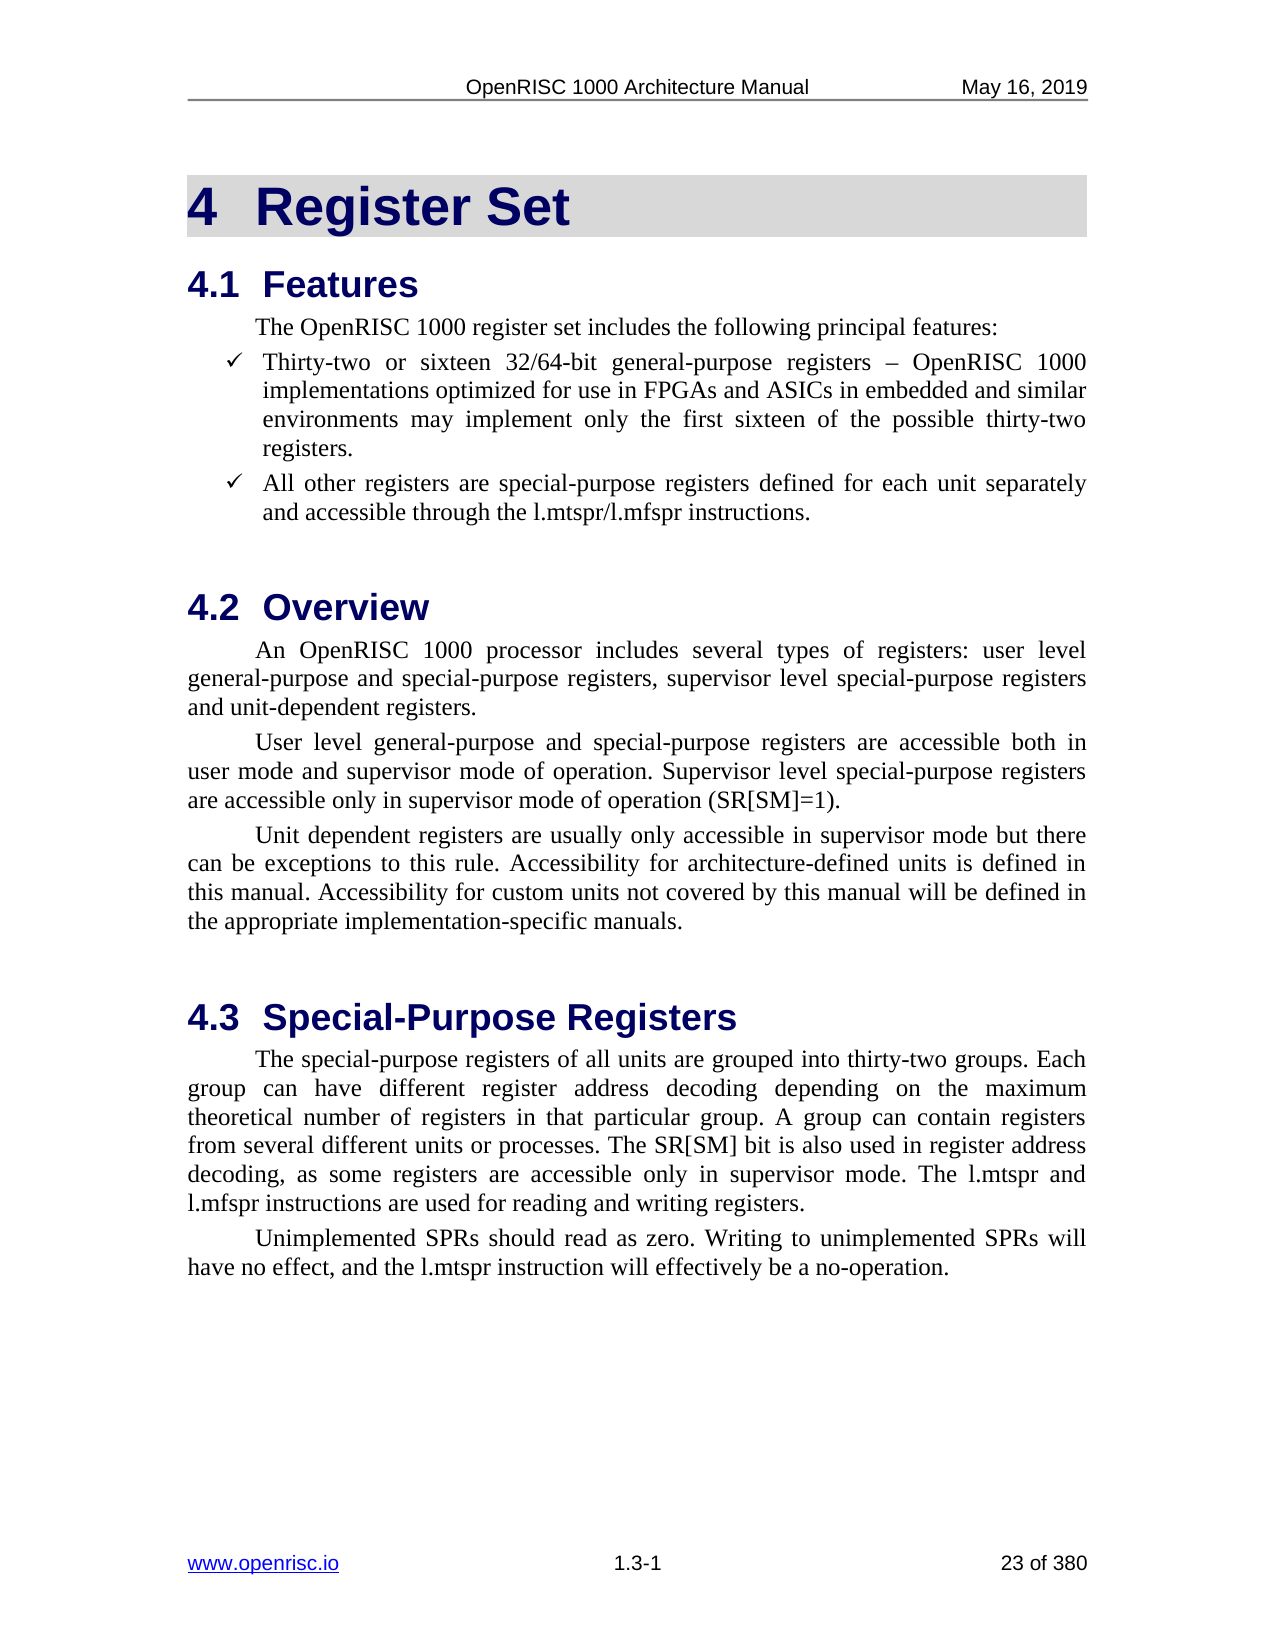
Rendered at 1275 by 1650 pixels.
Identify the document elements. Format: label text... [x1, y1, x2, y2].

subtitle Features [187, 262, 1087, 305]
subtitle Register Set [187, 175, 1087, 237]
list Thirty-two or sixteen 32/64-bit general-purpose registers – OpenRISC 1000 implementations optimized for use in FPGAs and ASICs in embedded and similar environments may implement only the first sixteen of the possible thirty-two registers. [225, 347, 1087, 462]
subtitle Special-Purpose Registers [187, 995, 1087, 1038]
subtitle Overview [187, 585, 1087, 628]
text The special-purpose registers of all units are grouped into thirty-two groups. Each group can have different register address decoding depending on the maximum theoretical number of registers in that particular group. A group can contain registers from several different units or processes. The SR[SM] bit is also used in register address decoding, as some registers are accessible only in supervisor mode. The l.mtspr and l.mfspr instructions are used for reading and writing registers. [187, 1044, 1087, 1217]
text User level general-purpose and special-purpose registers are accessible both in user mode and supervisor mode of operation. Supervisor level special-purpose registers are accessible only in supervisor mode of operation (SR[SM]=1). [187, 727, 1087, 813]
text Unit dependent registers are usually only accessible in supervisor mode but there can be exceptions to this rule. Accessibility for architecture-defined units is defined in this manual. Accessibility for custom units not covered by this manual will be defined in the appropriate implementation-specific manuals. [187, 820, 1087, 935]
list All other registers are special-purpose registers defined for each unit separately and accessible through the l.mtspr/l.mfspr instructions. [225, 468, 1087, 525]
text The OpenRISC 1000 register set includes the following principal features: [187, 312, 1087, 340]
text Unimplemented SPRs should read as zero. Writing to unimplemented SPRs will have no effect, and the l.mtspr instruction will effectively be a no-operation. [187, 1223, 1087, 1280]
text An OpenRISC 1000 processor includes several types of registers: user level general-purpose and special-purpose registers, supervisor level special-purpose registers and unit-dependent registers. [187, 635, 1087, 721]
